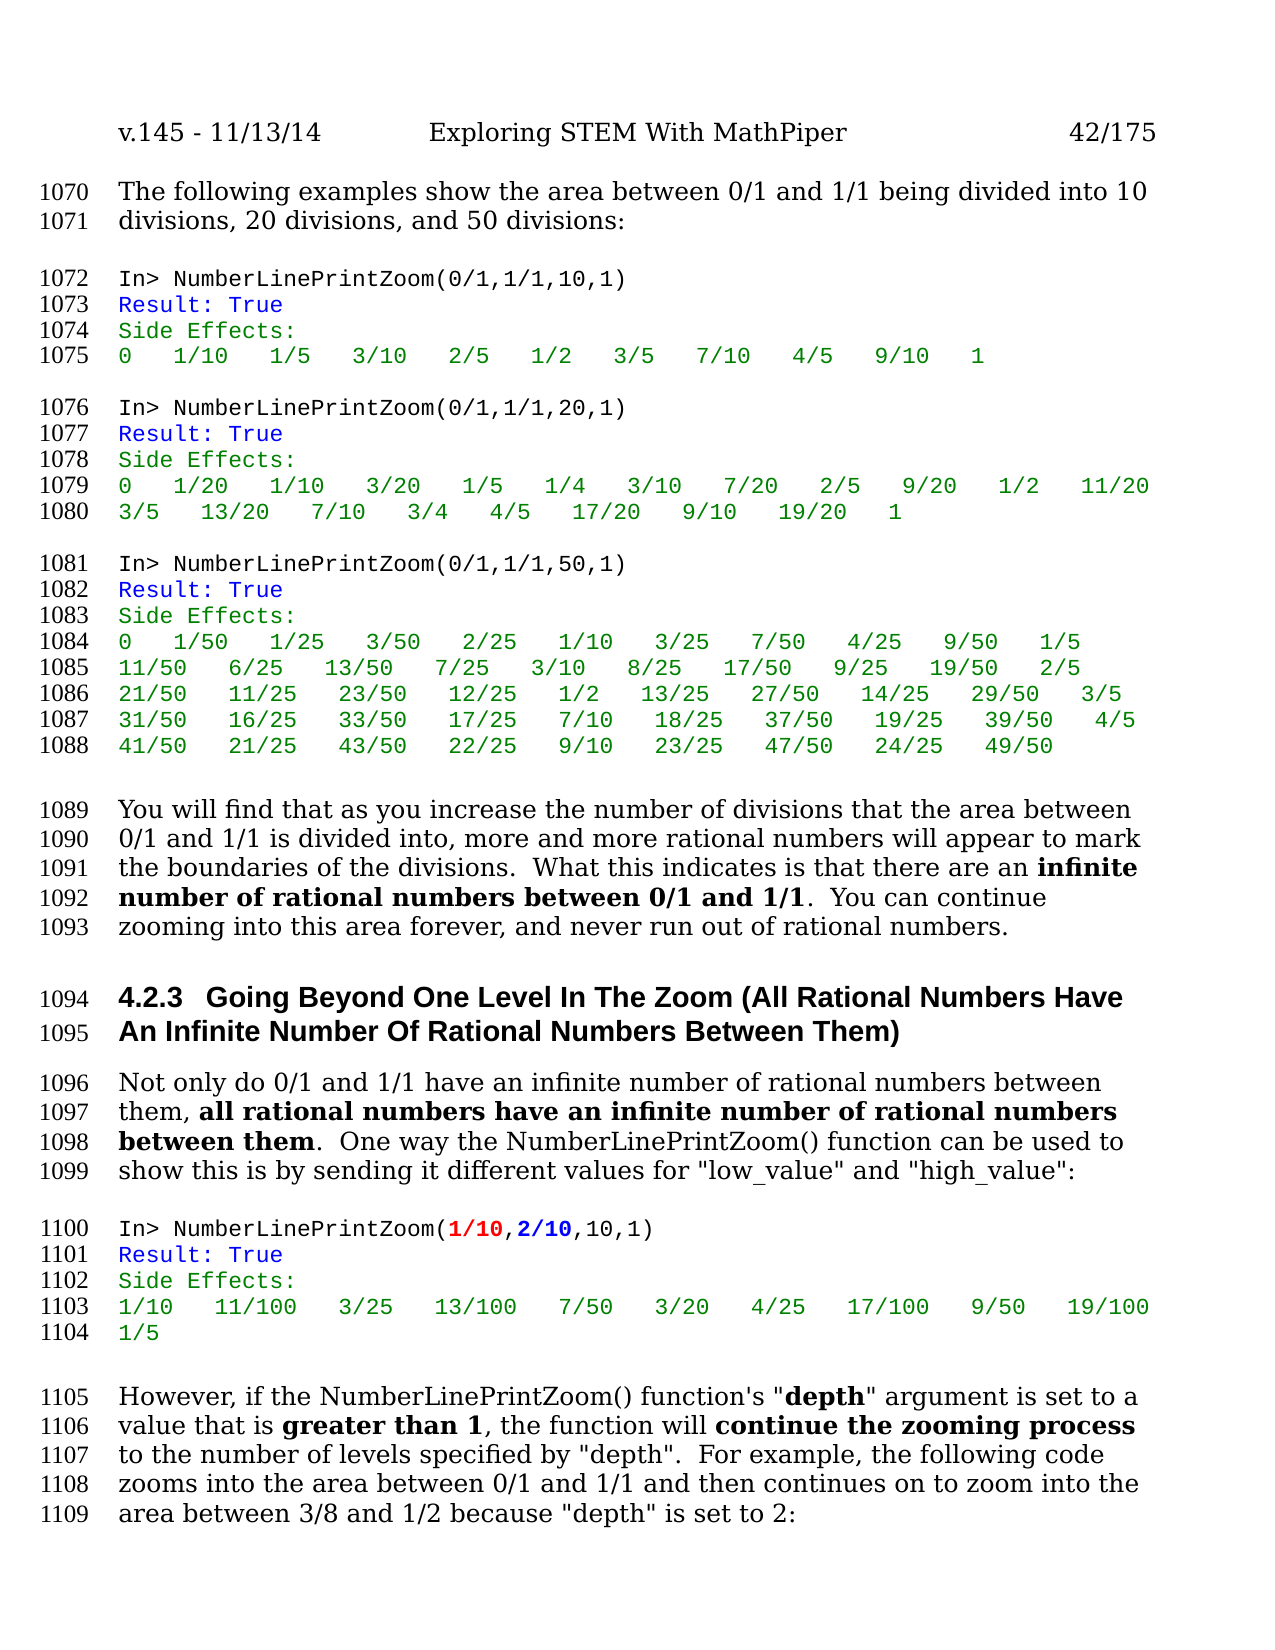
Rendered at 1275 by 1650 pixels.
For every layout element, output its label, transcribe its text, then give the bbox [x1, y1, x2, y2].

text Side Effects: [118, 1269, 1157, 1295]
text 1/10 11/100 3/25 13/100 7/50 3/20 4/25 17/100 9/50 19/100 1/5 [118, 1295, 1157, 1347]
text In> NumberLinePrintZoom(0/1,1/1,10,1) [118, 267, 1157, 293]
text 0 1/20 1/10 3/20 1/5 1/4 3/10 7/20 2/5 9/20 1/2 11/20 3/5 13/20 7/10 3/4 4/5 17/20 9/10 19/20 1 [118, 474, 1157, 526]
text In> NumberLinePrintZoom(1/10,2/10,10,1) [118, 1217, 1157, 1243]
text You will find that as you increase the number of divisions that the area between 0/1 and 1/1 is divided into, more and more rational numbers will appear to mark the boundaries of the divisions. What this indicates is that there are an infinite number of rational numbers between 0/1 and 1/1. You can continue zooming into this area forever, and never run out of rational numbers. [118, 795, 1157, 941]
text Side Effects: [118, 449, 1157, 474]
text Result: True [118, 423, 1157, 449]
text In> NumberLinePrintZoom(0/1,1/1,20,1) [118, 397, 1157, 423]
text 0 1/50 1/25 3/50 2/25 1/10 3/25 7/50 4/25 9/50 1/5 11/50 6/25 13/50 7/25 3/10 8/25 17/50 9/25 19/50 2/5 21/50 11/25 23/50 12/25 1/2 13/25 27/50 14/25 29/50 3/5 31/50 16/25 33/50 17/25 7/10 18/25 37/50 19/25 39/50 4/5 41/50 21/25 43/50 22/25 9/10 23/25 47/50 24/25 49/50 [118, 630, 1157, 760]
text Result: True [118, 1243, 1157, 1269]
text Not only do 0/1 and 1/1 have an infinite number of rational numbers between them, all rational numbers have an infinite number of rational numbers between them. One way the NumberLinePrintZoom() function can be used to show this is by sending it different values for "low_value" and "high_value": [118, 1068, 1157, 1185]
text Side Effects: [118, 604, 1157, 630]
text However, if the NumberLinePrintZoom() function's "depth" argument is set to a value that is greater than 1, the function will continue the zooming process to the number of levels specified by "depth". For example, the following code zooms into the area between 0/1 and 1/1 and then continues on to zoom into the area between 3/8 and 1/2 because "depth" is set to 2: [118, 1382, 1157, 1528]
text The following examples show the area between 0/1 and 1/1 being divided into 10 divisions, 20 divisions, and 50 divisions: [118, 177, 1157, 235]
text Side Effects: [118, 319, 1157, 345]
text Result: True [118, 578, 1157, 604]
subtitle Going Beyond One Level In The Zoom (All Rational Numbers Have An Infinite Number Of Rational Numbers Between Them) [118, 980, 1157, 1047]
text 0 1/10 1/5 3/10 2/5 1/2 3/5 7/10 4/5 9/10 1 [118, 345, 1157, 371]
text In> NumberLinePrintZoom(0/1,1/1,50,1) [118, 552, 1157, 578]
text Result: True [118, 293, 1157, 319]
